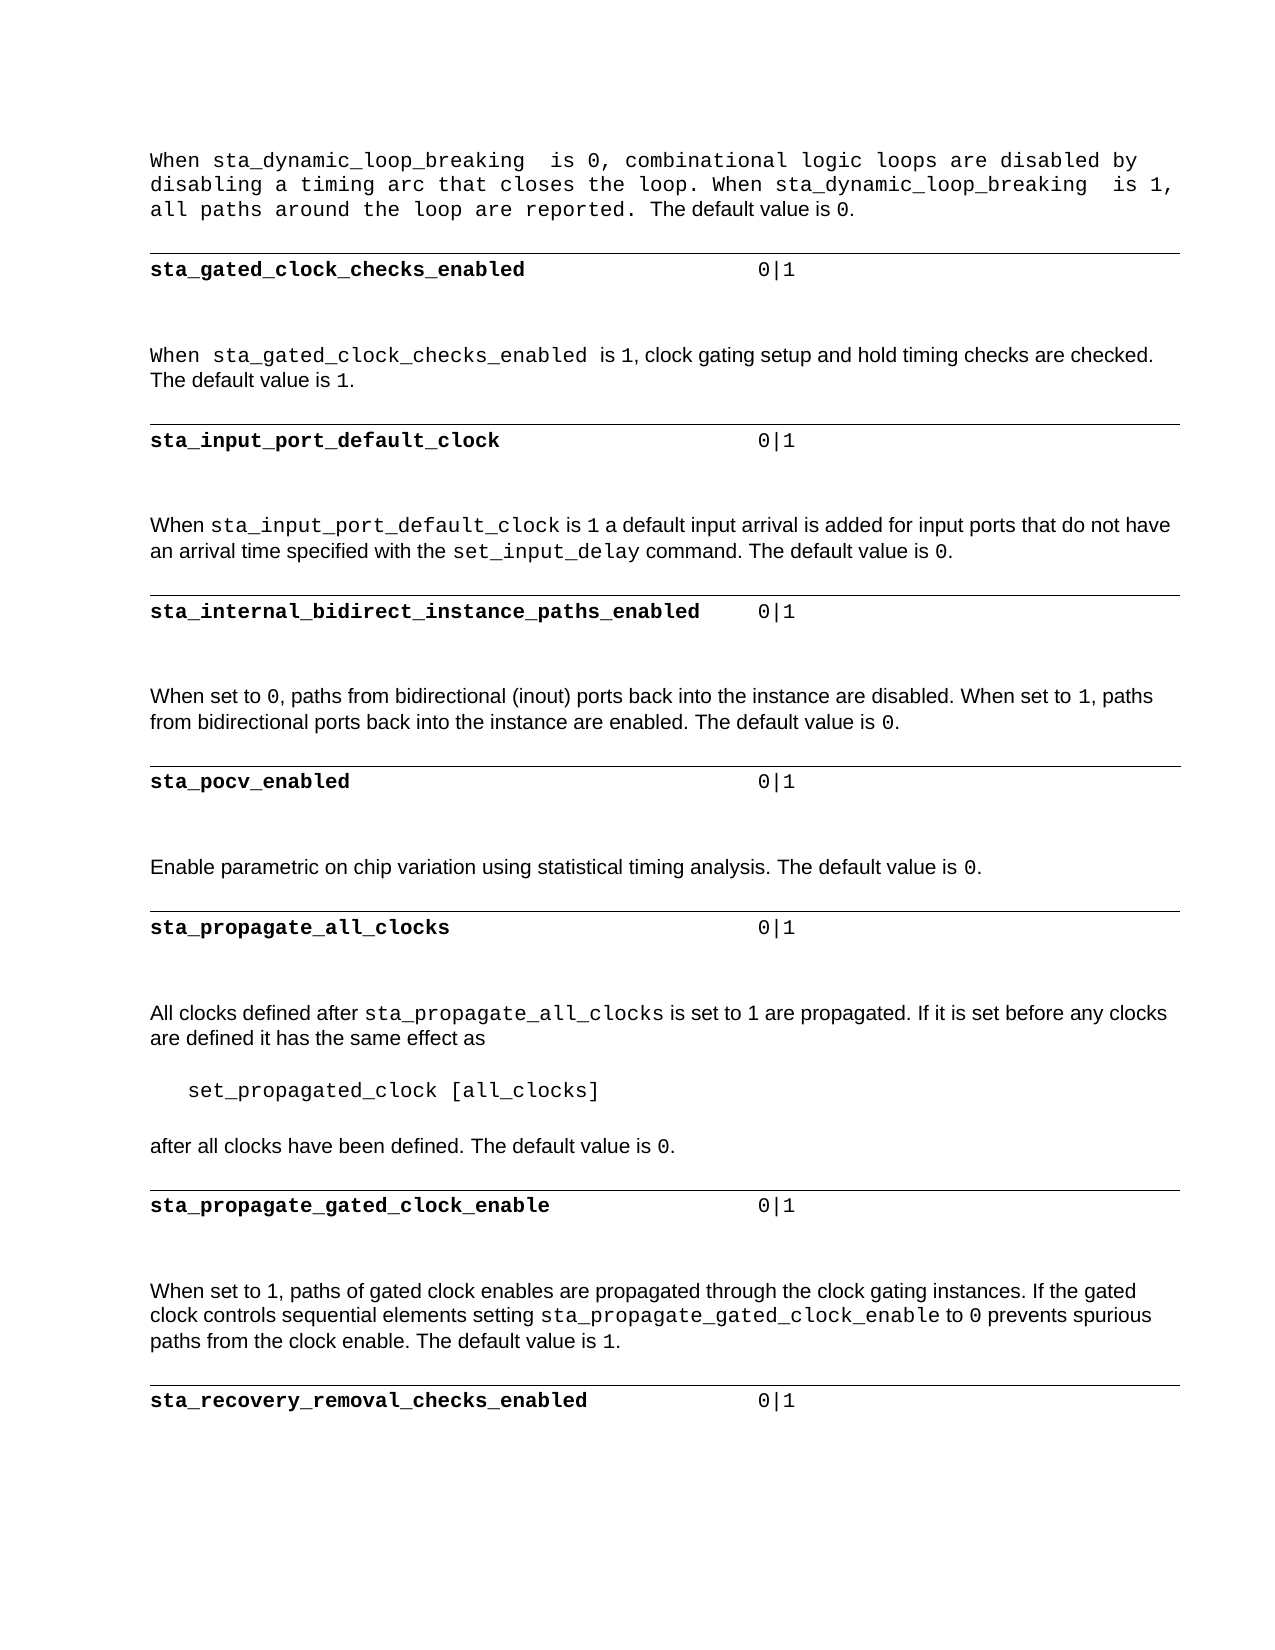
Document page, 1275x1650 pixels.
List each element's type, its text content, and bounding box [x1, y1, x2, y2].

table_header sta_propagate_all_clocks [150, 912, 758, 970]
table_header sta_internal_bidirect_instance_paths_enabled [150, 596, 758, 654]
text When sta_gated_clock_checks_enabled is 1, clock gating setup and hold timing checks are checked. The default value is 1. [150, 342, 1180, 394]
table_header 0|1 [758, 254, 1180, 312]
text When sta_dynamic_loop_breaking is 0, combinational logic loops are disabled by disabling a timing arc that closes the loop. When sta_dynamic_loop_breaking is 1, all paths around the loop are reported. The default value is 0. [150, 150, 1180, 223]
text When set to 1, paths of gated clock enables are propagated through the clock gating instances. If the gated clock controls sequential elements setting sta_propagate_gated_clock_enable to 0 prevents spurious paths from the clock enable. The default value is 1. [150, 1279, 1180, 1354]
table_header 0|1 [758, 1386, 1180, 1444]
text All clocks defined after sta_propagate_all_clocks is set to 1 are propagated. If it is set before any clocks are defined it has the same effect as [150, 1000, 1180, 1050]
text When set to 0, paths from bidirectional (inout) ports back into the instance are disabled. When set to 1, paths from bidirectional ports back into the instance are enabled. The default value is 0. [150, 684, 1180, 736]
text Enable parametric on chip variation using statistical timing analysis. The default value is 0. [150, 855, 1180, 881]
table_header sta_recovery_removal_checks_enabled [150, 1386, 758, 1444]
text after all clocks have been defined. The default value is 0. [150, 1134, 1180, 1159]
text When sta_input_port_default_clock is 1 a default input arrival is added for input ports that do not have an arrival time specified with the set_input_delay command. The default value is 0. [150, 513, 1180, 565]
table_header sta_propagate_gated_clock_enable [150, 1191, 758, 1249]
table_header sta_input_port_default_clock [150, 425, 758, 483]
table_header 0|1 [758, 912, 1180, 970]
table_header 0|1 [758, 1191, 1180, 1249]
table_header 0|1 [758, 596, 1180, 654]
table_header sta_pocv_enabled [150, 767, 758, 825]
table_header sta_gated_clock_checks_enabled [150, 254, 758, 312]
table_header 0|1 [758, 425, 1180, 483]
table_header 0|1 [758, 767, 1181, 825]
text set_propagated_clock [all_clocks] [187, 1080, 1180, 1104]
